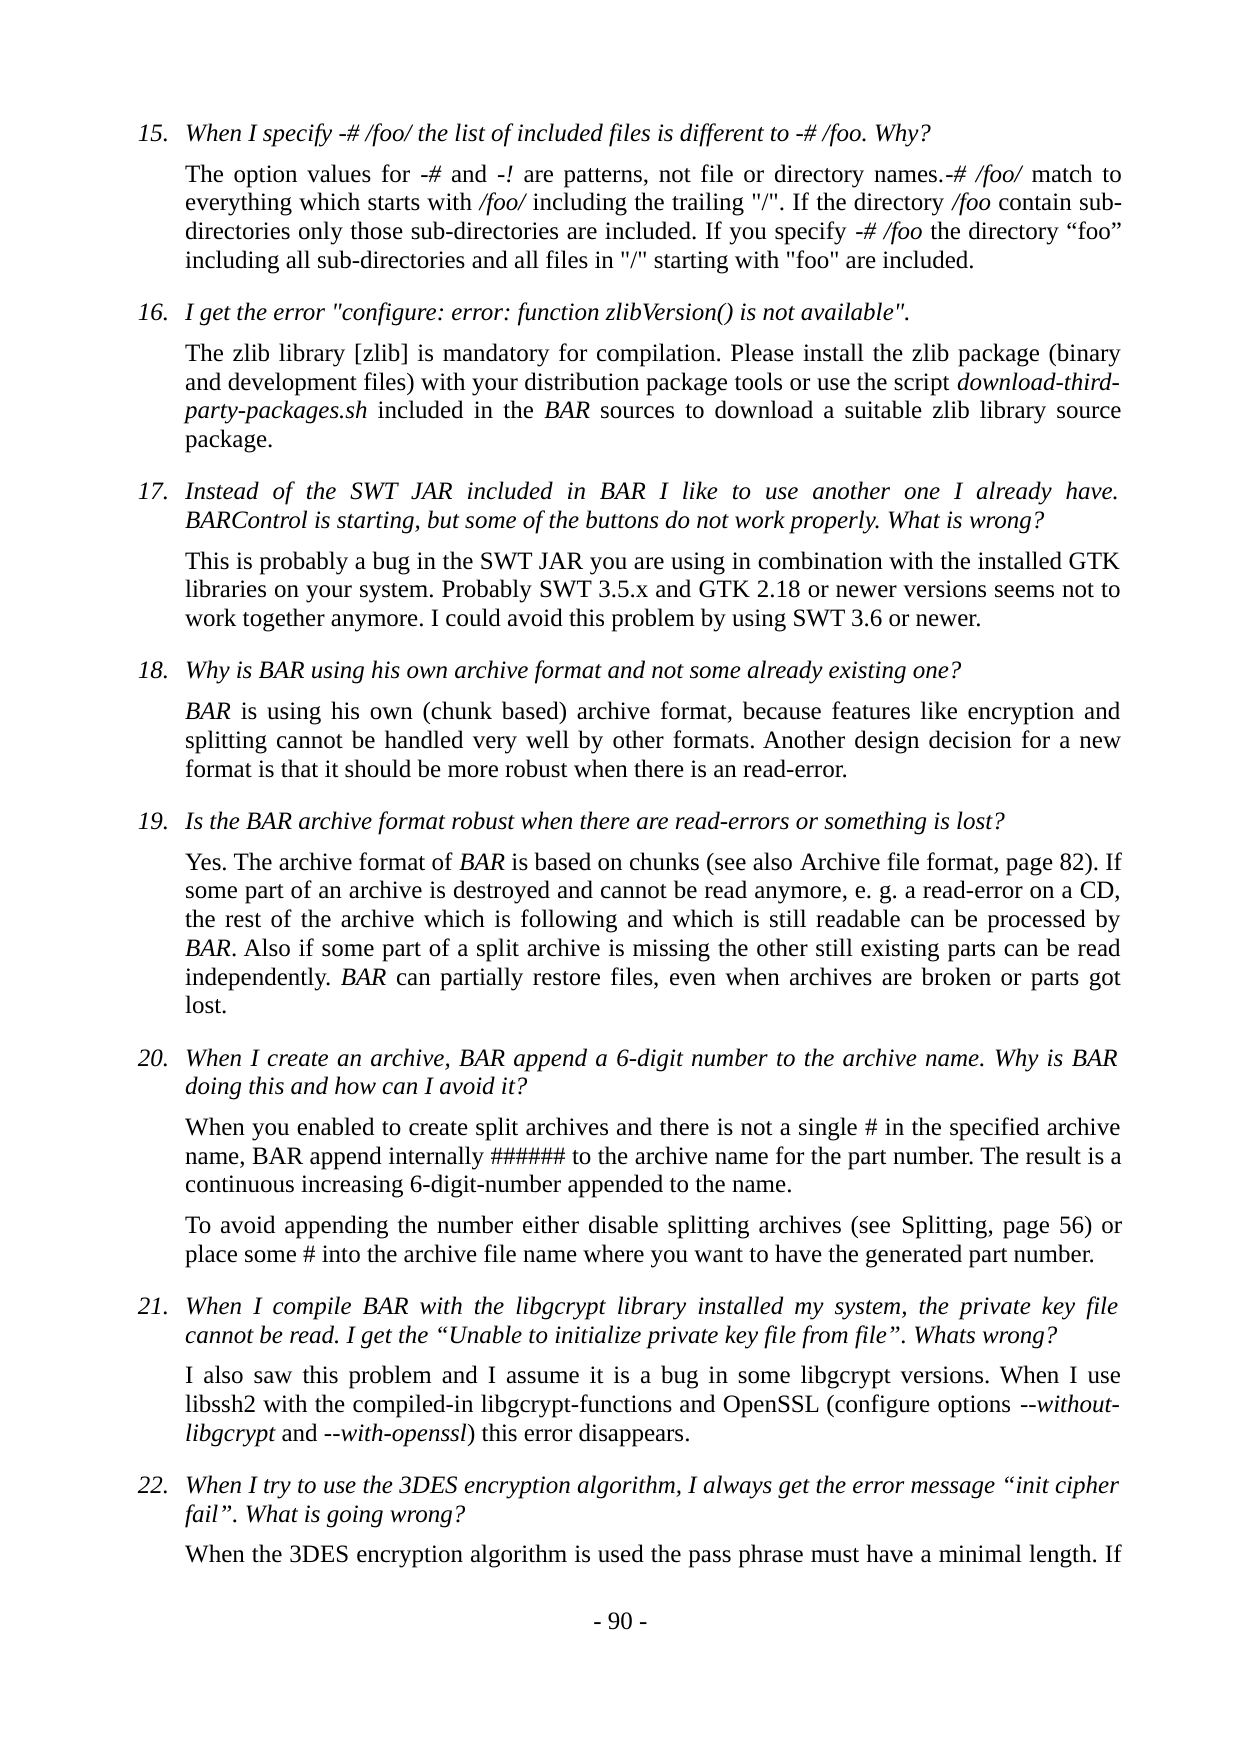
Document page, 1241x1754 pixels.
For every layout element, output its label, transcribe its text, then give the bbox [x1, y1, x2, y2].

text When you enabled to create split archives and there is not a single # in the specified archive name, BAR append internally ###### to the archive name for the part number. The result is a continuous increasing 6-digit-number appended to the name. [185, 1112, 1122, 1198]
text When the 3DES encryption algorithm is used the pass phrase must have a minimal length. If [185, 1539, 1122, 1568]
list Why is BAR using his own archive format and not some already existing one? [138, 656, 1122, 684]
list When I specify -# /foo/ the list of included files is different to -# /foo. Why? [138, 118, 1122, 147]
list Is the BAR archive format robust when there are read-errors or something is lost? [138, 806, 1122, 835]
text The zlib library [zlib] is mandatory for compilation. Please install the zlib package (binary and development files) with your distribution package tools or use the script download-third-party-packages.sh included in the BAR sources to download a suitable zlib library source package. [185, 338, 1122, 453]
list When I compile BAR with the libgcrypt library installed my system, the private key file cannot be read. I get the “Unable to initialize private key file from file”. Whats wrong? [138, 1291, 1122, 1349]
text The option values for -# and -! are patterns, not file or directory names.-# /foo/ match to everything which starts with /foo/ including the trailing "/". If the directory /foo contain sub-directories only those sub-directories are included. If you specify -# /foo the directory “foo” including all sub-directories and all files in "/" starting with "foo" are included. [185, 159, 1122, 274]
text BAR is using his own (chunk based) archive format, because features like encryption and splitting cannot be handled very well by other formats. Another design decision for a new format is that it should be more robust when there is an read-error. [185, 696, 1122, 782]
text This is probably a bug in the SWT JAR you are using in combination with the installed GTK libraries on your system. Probably SWT 3.5.x and GTK 2.18 or newer versions seems not to work together anymore. I could avoid this problem by using SWT 3.6 or newer. [185, 546, 1122, 632]
text Yes. The archive format of BAR is based on chunks (see also Archive file format, page 82). If some part of an archive is destroyed and cannot be read anymore, e. g. a read-error on a CD, the rest of the archive which is following and which is still readable can be processed by BAR. Also if some part of a split archive is missing the other still existing parts can be read independently. BAR can partially restore files, even when archives are broken or parts got lost. [185, 847, 1122, 1019]
list When I create an archive, BAR append a 6-digit number to the archive name. Why is BAR doing this and how can I avoid it? [138, 1043, 1122, 1100]
list I get the error "configure: error: function zlibVersion() is not available". [138, 297, 1122, 326]
text I also saw this problem and I assume it is a bug in some libgcrypt versions. When I use libssh2 with the compiled-in libgcrypt-functions and OpenSSL (configure options --without-libgcrypt and --with-openssl) this error disappears. [185, 1360, 1122, 1447]
list Instead of the SWT JAR included in BAR I like to use another one I already have. BARControl is starting, but some of the buttons do not work properly. What is wrong? [138, 476, 1122, 534]
text To avoid appending the number either disable splitting archives (see Splitting, page 56) or place some # into the archive file name where you want to have the generated part number. [185, 1210, 1122, 1267]
list When I try to use the 3DES encryption algorithm, I always get the error message “init cipher fail”. What is going wrong? [138, 1470, 1122, 1528]
